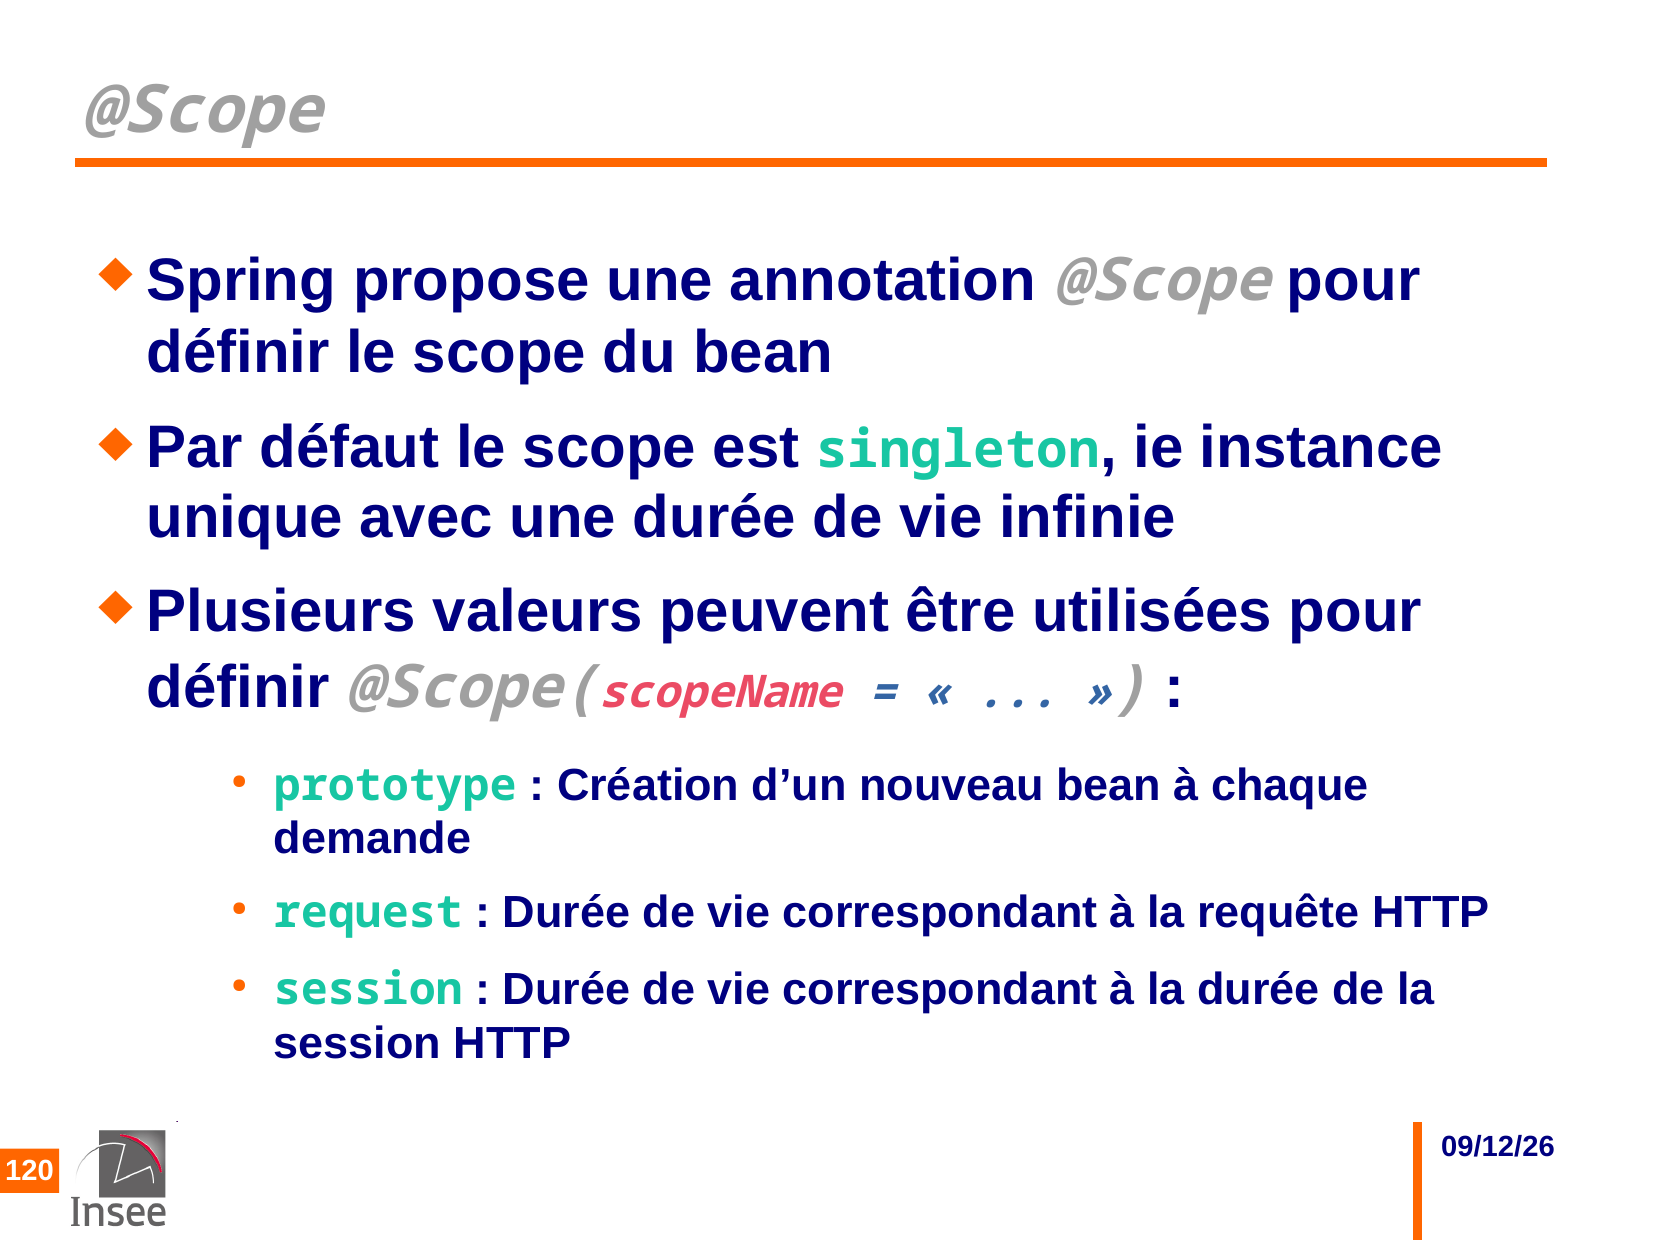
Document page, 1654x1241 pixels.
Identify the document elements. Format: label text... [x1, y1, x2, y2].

list Spring propose une annotation @Scope pour définir le scope du bean Par défaut le scope est singleton, ie instance unique avec une durée de vie infinie Plusieurs valeurs peuvent être utilisées pour définir @Scope(scopeName = « ... ») : prototype : Création d’un nouveau bean à chaque demande request : Durée de vie correspondant à la requête HTTP session : Durée de vie correspondant à la durée de la session HTTP [82, 236, 1548, 1087]
picture [62, 1121, 178, 1241]
title @Scope [82, 49, 1619, 163]
